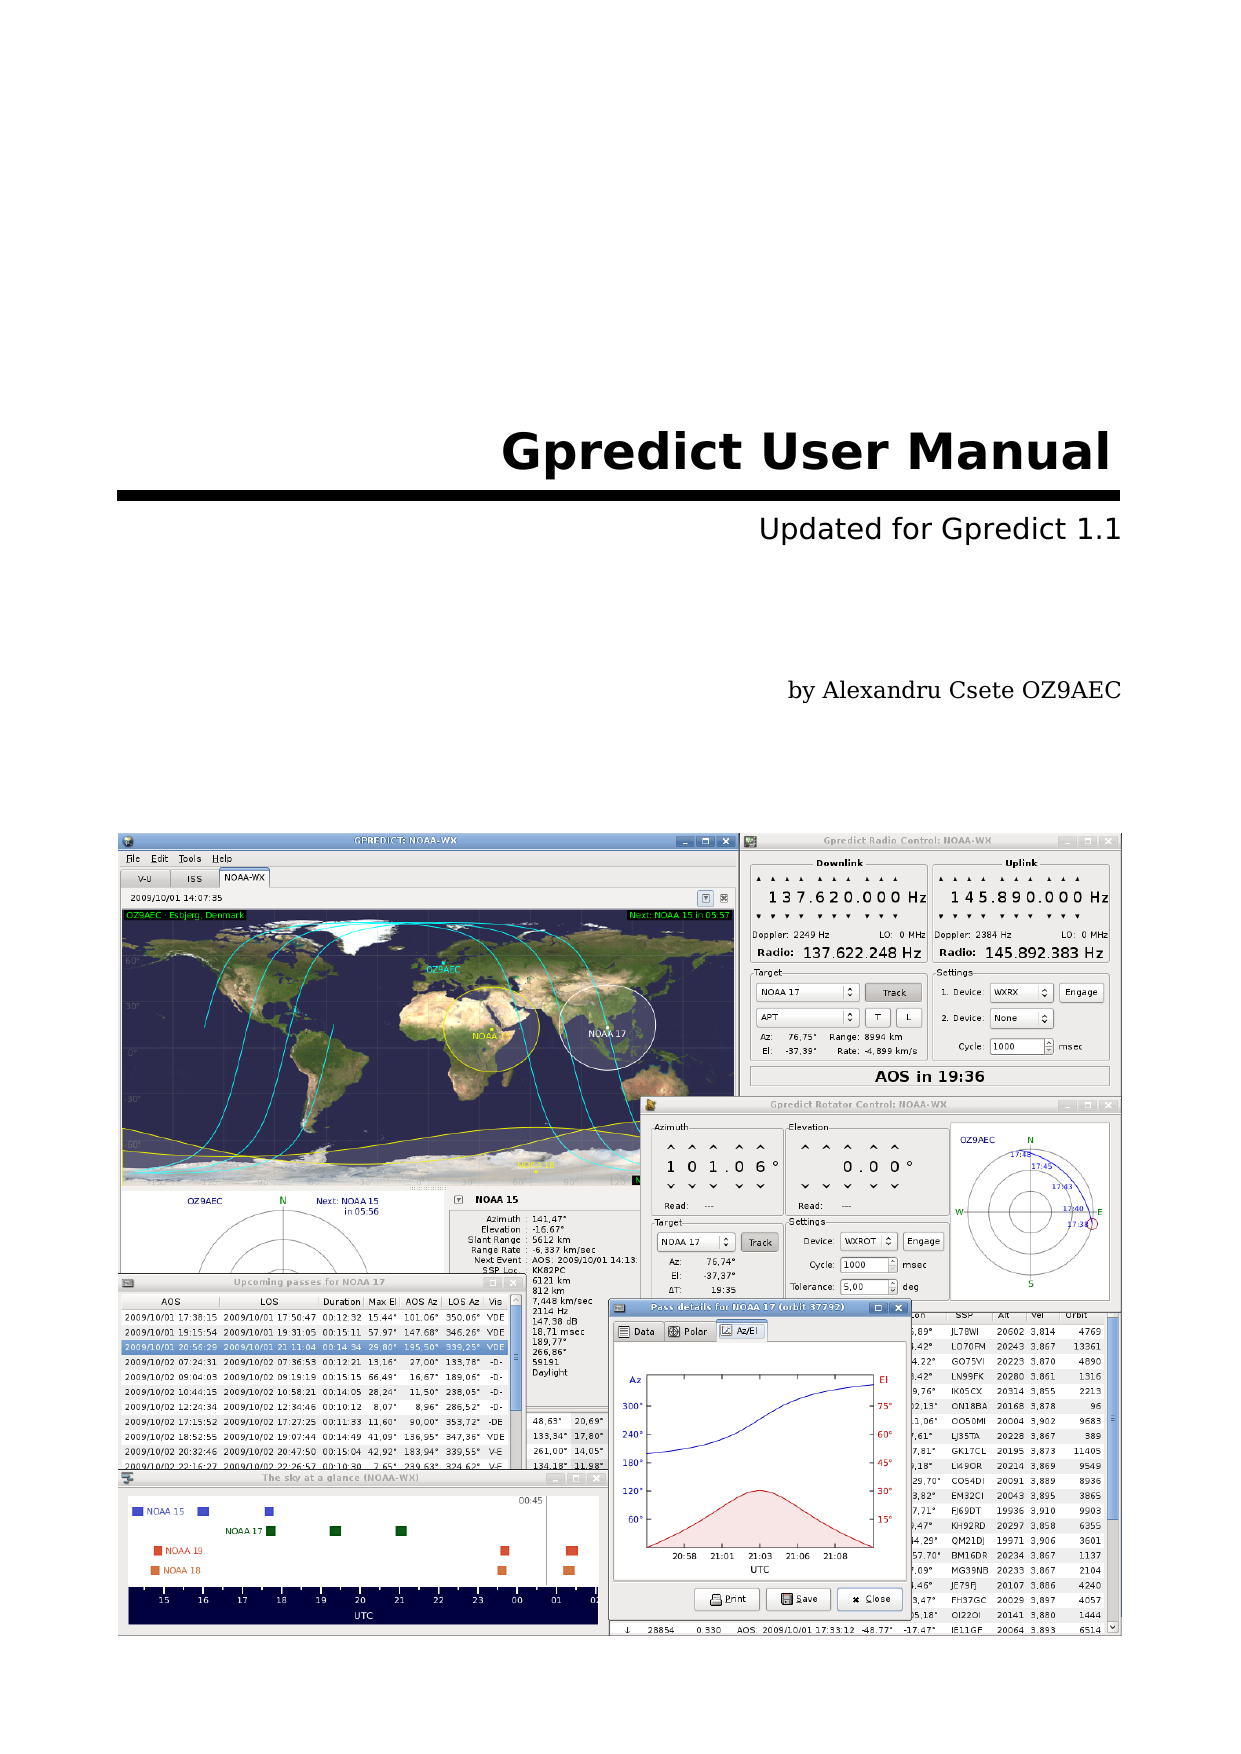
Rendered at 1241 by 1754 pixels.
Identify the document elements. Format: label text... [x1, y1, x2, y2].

title Gpredict User Manual [125, 423, 1112, 481]
picture [118, 833, 1122, 1636]
text by Alexandru Csete OZ9AEC [118, 677, 1122, 704]
subtitle Updated for Gpredict 1.1 [117, 119, 1122, 546]
